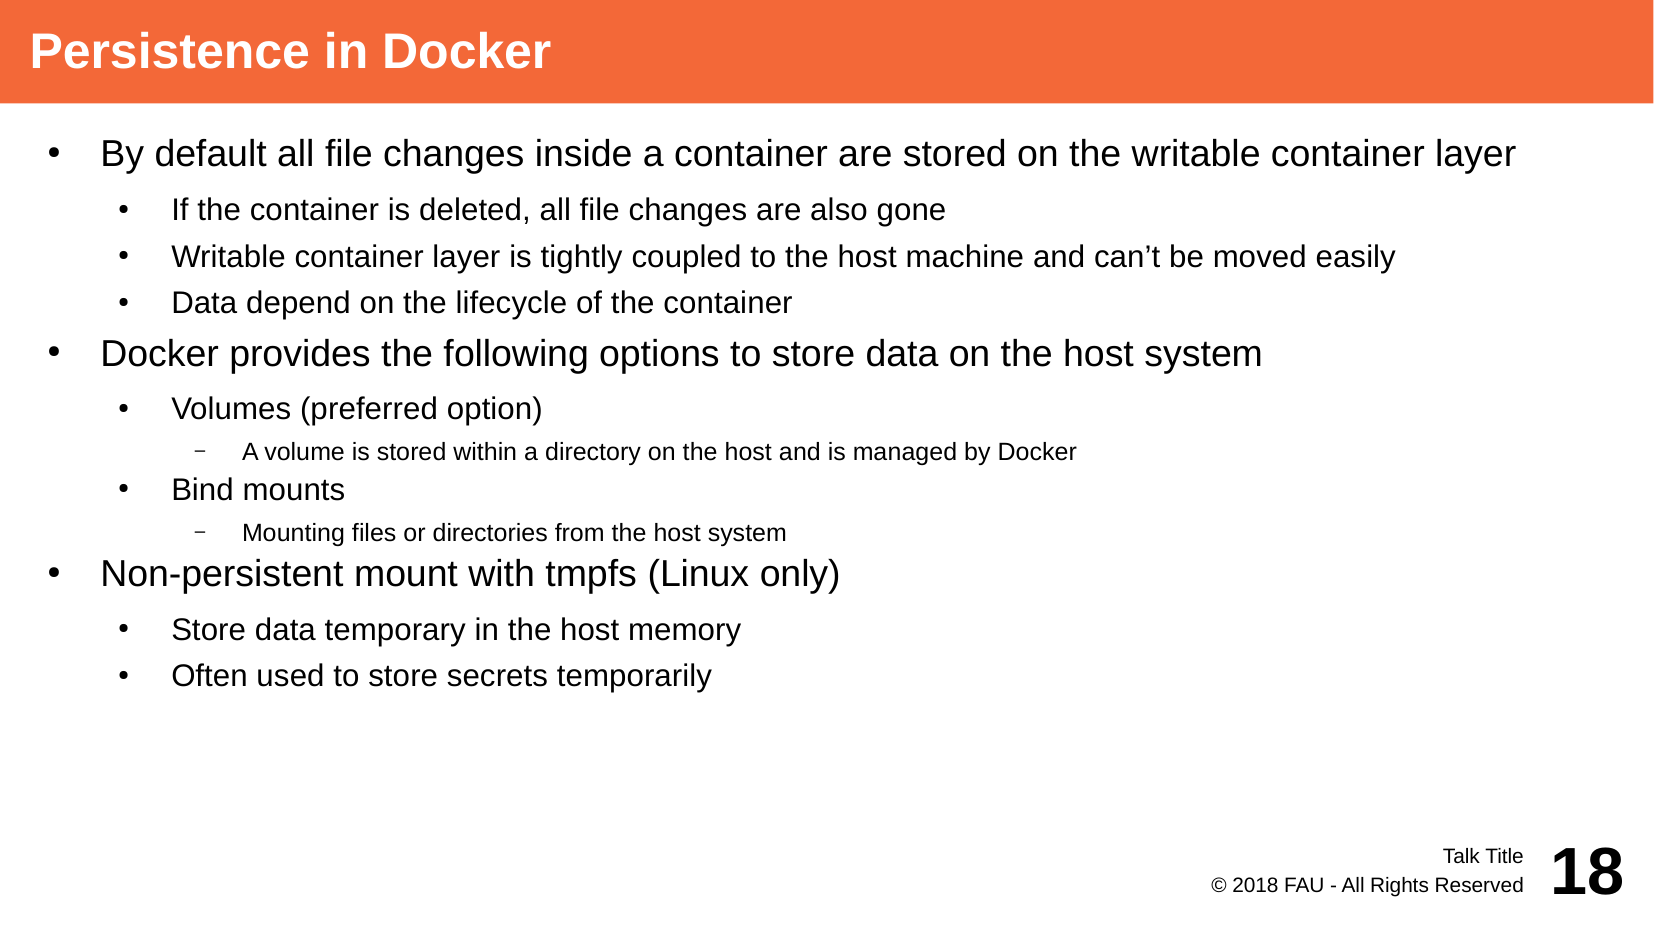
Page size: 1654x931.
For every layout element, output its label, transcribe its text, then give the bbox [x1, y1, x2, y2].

title Persistence in Docker [0, 0, 1654, 104]
list By default all file changes inside a container are stored on the writable container layer If the container is deleted, all file changes are also gone Writable container layer is tightly coupled to the host machine and can’t be moved easily Data depend on the lifecycle of the container Docker provides the following options to store data on the host system Volumes (preferred option) A volume is stored within a directory on the host and is managed by Docker Bind mounts Mounting files or directories from the host system Non-persistent mount with tmpfs (Linux only) Store data temporary in the host memory Often used to store secrets temporarily [29, 132, 1625, 813]
